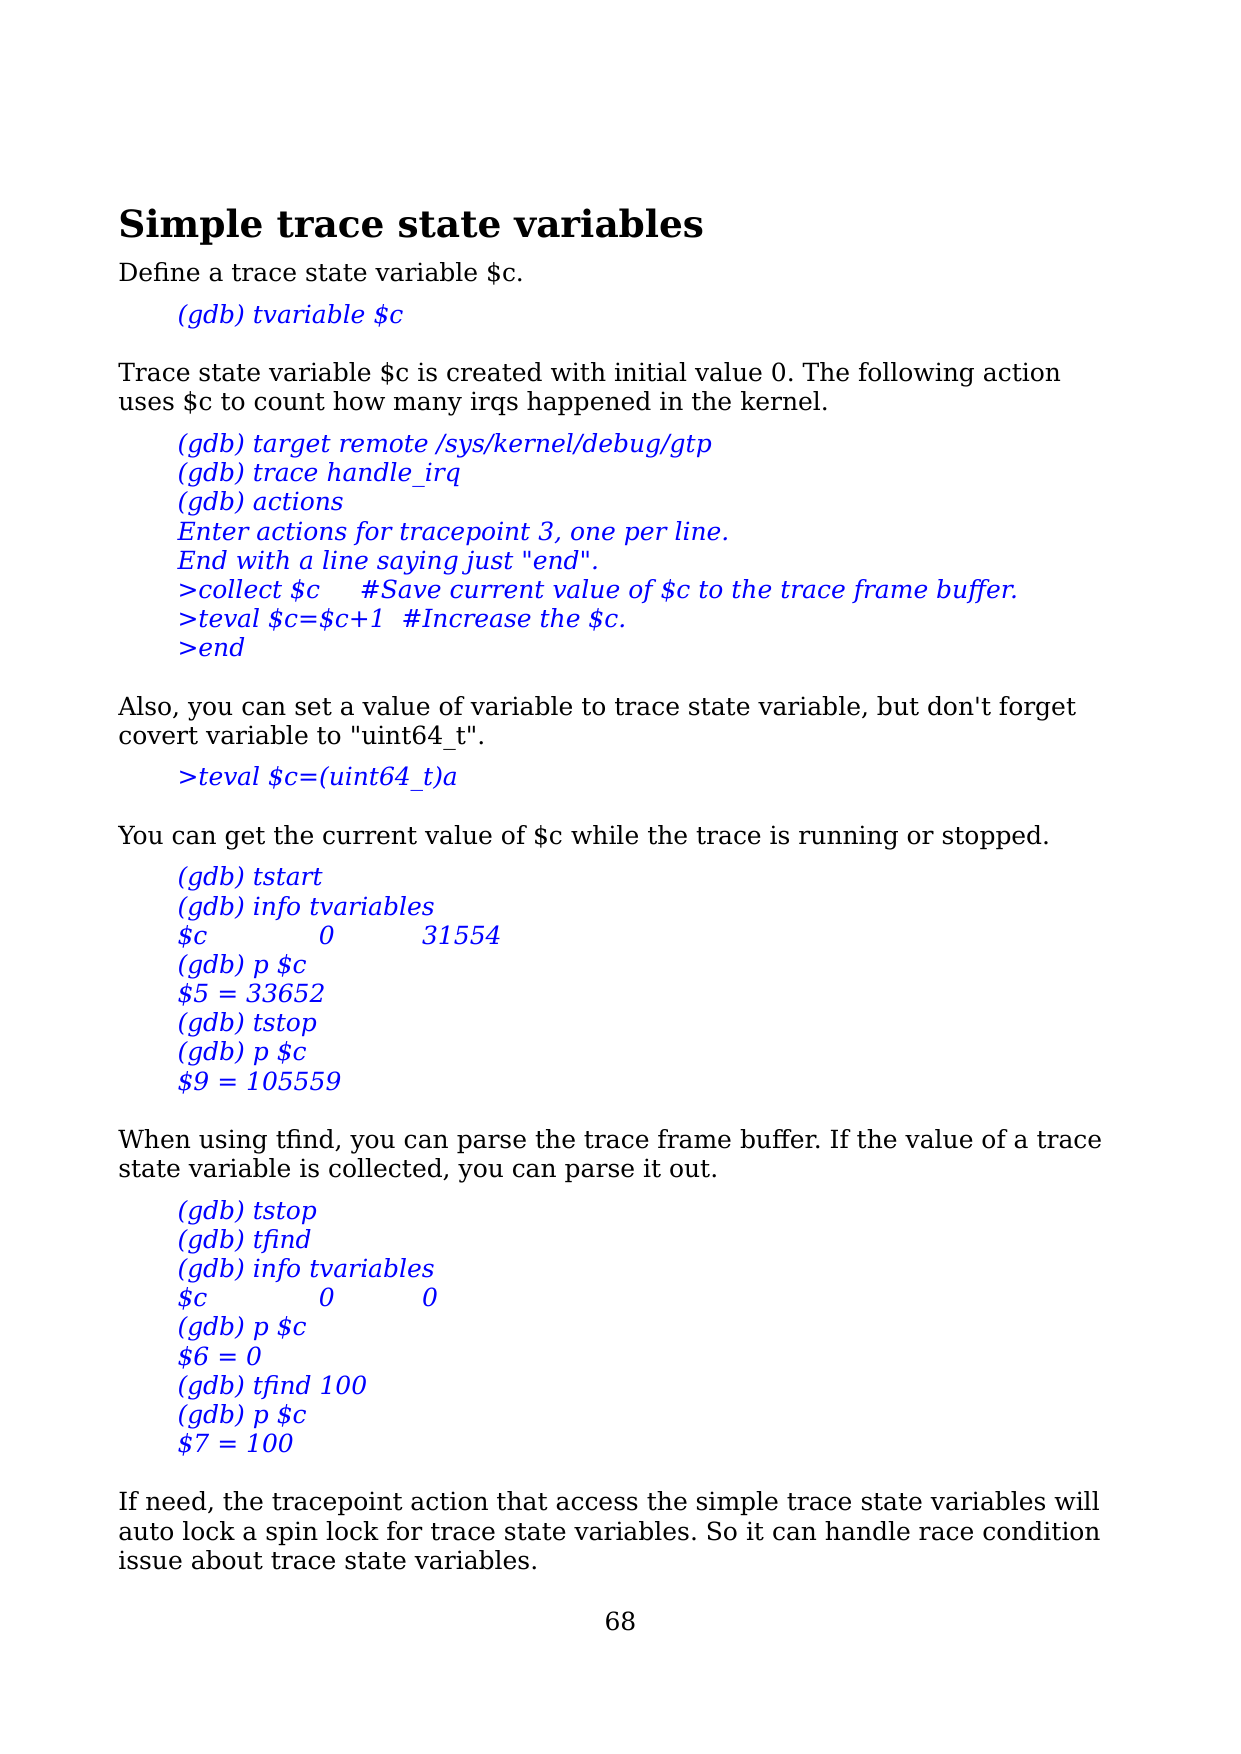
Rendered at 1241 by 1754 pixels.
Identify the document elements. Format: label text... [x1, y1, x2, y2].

text (gdb) tfind [177, 1225, 1063, 1254]
text (gdb) tstop [177, 1008, 1063, 1037]
subtitle Simple trace state variables [118, 202, 1122, 246]
text (gdb) info tvariables [177, 1254, 1063, 1283]
text $c 0 0 [177, 1283, 1063, 1312]
text >collect $c #Save current value of $c to the trace frame buffer. [177, 575, 1063, 604]
text $7 = 100 [177, 1429, 1063, 1458]
text $5 = 33652 [177, 979, 1063, 1008]
text You can get the current value of $c while the trace is running or stopped. [118, 821, 1122, 850]
text (gdb) tvariable $c [177, 300, 1063, 329]
text (gdb) trace handle_irq [177, 458, 1063, 487]
text $6 = 0 [177, 1342, 1063, 1371]
text End with a line saying just "end". [177, 546, 1063, 575]
text Enter actions for tracepoint 3, one per line. [177, 517, 1063, 546]
text $c 0 31554 [177, 921, 1063, 950]
text >end [177, 633, 1063, 662]
text (gdb) p $c [177, 950, 1063, 979]
text (gdb) info tvariables [177, 892, 1063, 921]
text (gdb) actions [177, 487, 1063, 517]
text (gdb) p $c [177, 1037, 1063, 1067]
text (gdb) tstart [177, 862, 1063, 892]
text $9 = 105559 [177, 1067, 1063, 1096]
text If need, the tracepoint action that access the simple trace state variables will auto lock a spin lock for trace state variables. So it can handle race condition issue about trace state variables. [118, 1487, 1122, 1575]
text Trace state variable $c is created with initial value 0. The following action uses $c to count how many irqs happened in the kernel. [118, 358, 1122, 417]
text (gdb) p $c [177, 1312, 1063, 1342]
text Also, you can set a value of variable to trace state variable, but don't forget covert variable to "uint64_t". [118, 692, 1122, 750]
text When using tfind, you can parse the trace frame buffer. If the value of a trace state variable is collected, you can parse it out. [118, 1125, 1122, 1183]
text (gdb) tfind 100 [177, 1371, 1063, 1400]
text Define a trace state variable $c. [118, 258, 1122, 287]
text (gdb) target remote /sys/kernel/debug/gtp [177, 429, 1063, 458]
text >teval $c=(uint64_t)a [177, 762, 1063, 792]
text (gdb) tstop [177, 1196, 1063, 1225]
text (gdb) p $c [177, 1400, 1063, 1429]
text >teval $c=$c+1 #Increase the $c. [177, 604, 1063, 633]
